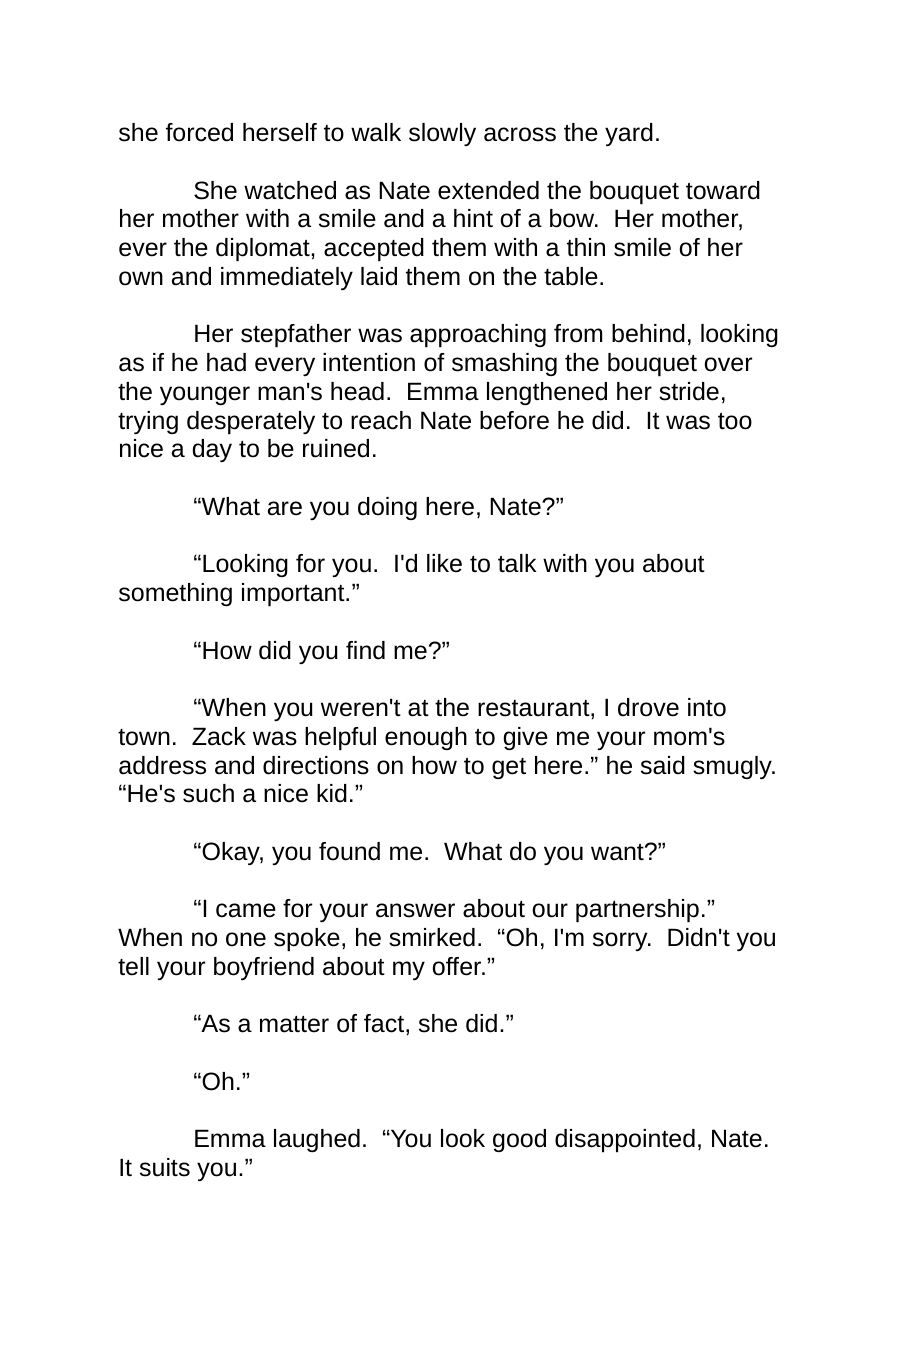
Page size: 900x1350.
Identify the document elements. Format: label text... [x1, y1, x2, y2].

text “When you weren't at the restaurant, I drove into town. Zack was helpful enough to give me your mom's address and directions on how to get here.” he said smugly. “He's such a nice kid.” [118, 693, 782, 808]
text She watched as Nate extended the bouquet toward her mother with a smile and a hint of a bow. Her mother, ever the diplomat, accepted them with a thin smile of her own and immediately laid them on the table. [118, 176, 782, 291]
text “What are you doing here, Nate?” [118, 492, 782, 521]
text “I came for your answer about our partnership.” When no one spoke, he smirked. “Oh, I'm sorry. Didn't you tell your boyfriend about my offer.” [118, 894, 782, 981]
text “How did you find me?” [118, 636, 782, 664]
text she forced herself to walk slowly across the yard. [118, 118, 782, 147]
text “Oh.” [118, 1067, 782, 1096]
text Her stepfather was approaching from behind, looking as if he had every intention of smashing the bouquet over the younger man's head. Emma lengthened her stride, trying desperately to reach Nate before he did. It was too nice a day to be ruined. [118, 319, 782, 463]
text “Okay, you found me. What do you want?” [118, 837, 782, 866]
text “As a matter of fact, she did.” [118, 1009, 782, 1038]
text Emma laughed. “You look good disappointed, Nate. It suits you.” [118, 1124, 782, 1182]
text “Looking for you. I'd like to talk with you about something important.” [118, 549, 782, 607]
